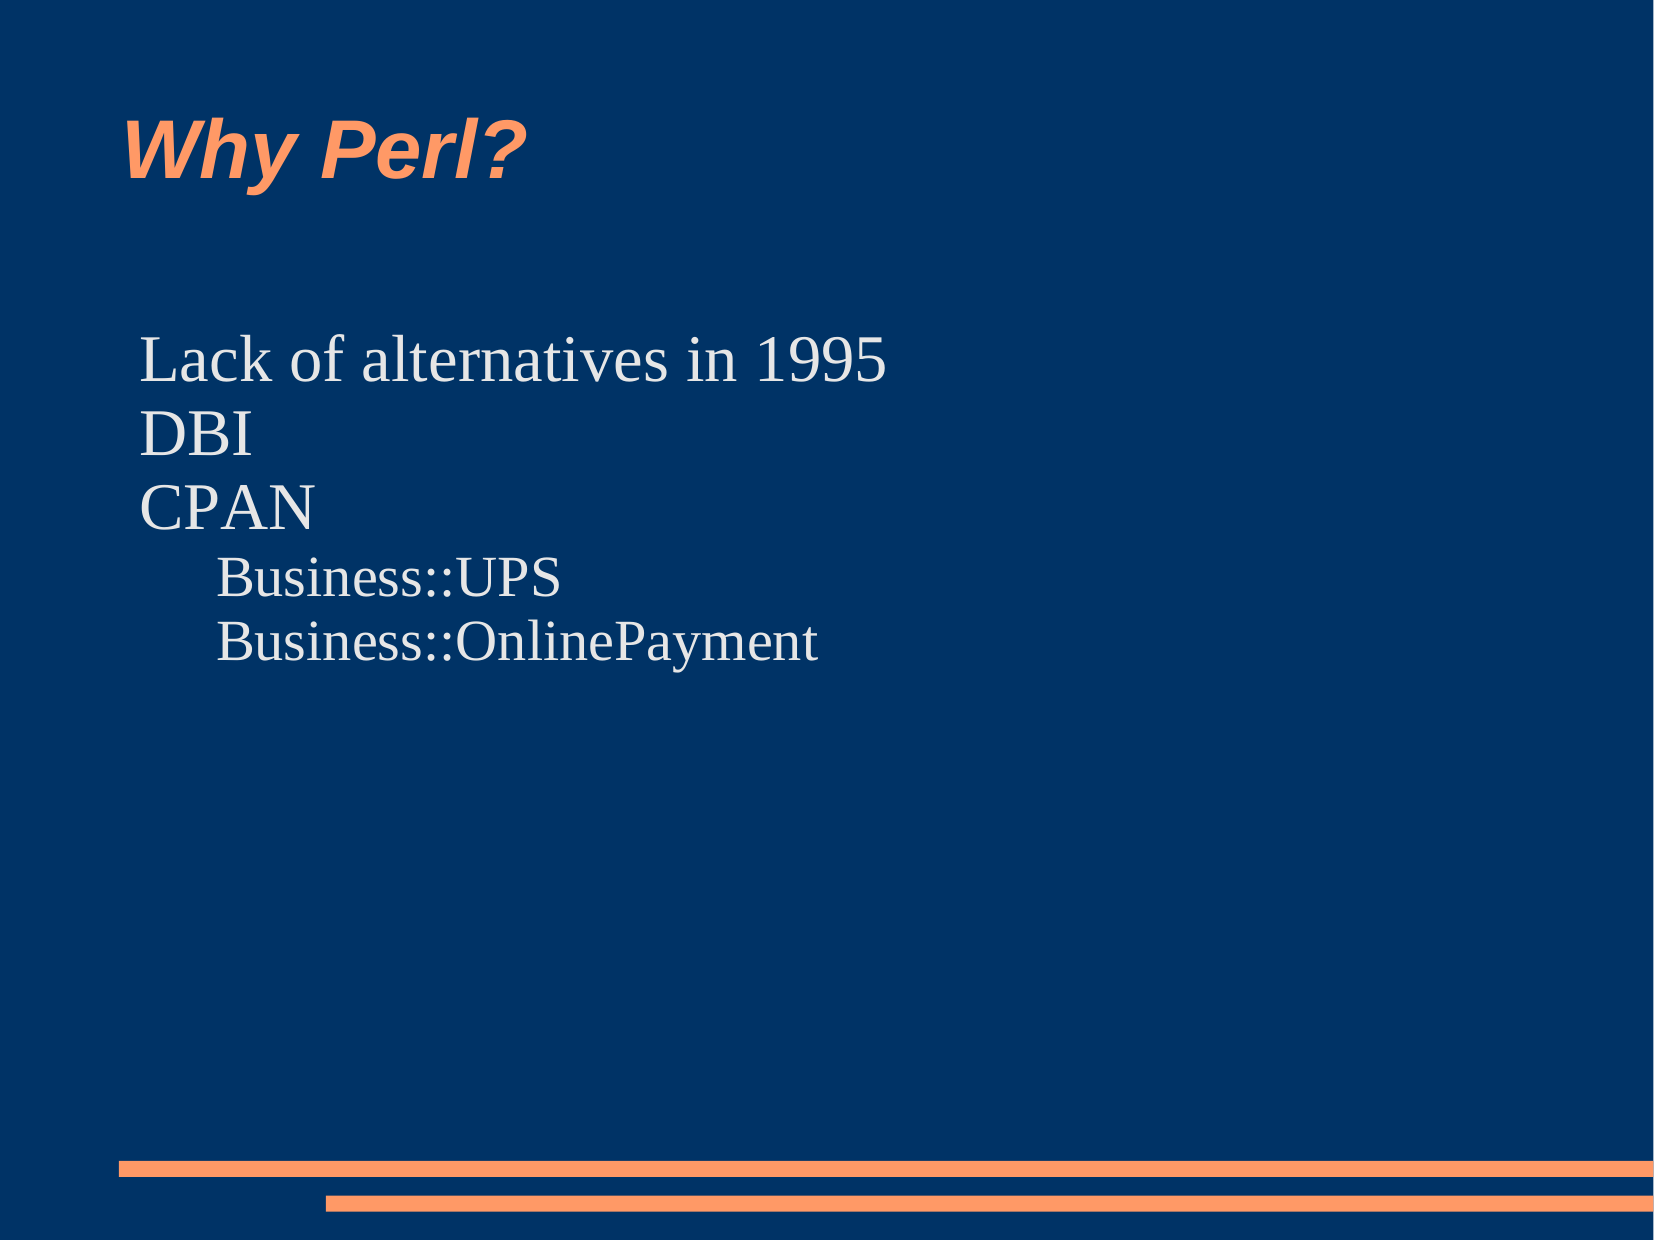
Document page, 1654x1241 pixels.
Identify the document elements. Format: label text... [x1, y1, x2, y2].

list Lack of alternatives in 1995 DBI CPAN Business::UPS Business::OnlinePayment [121, 322, 1561, 1118]
title Why Perl? [121, 53, 1534, 247]
